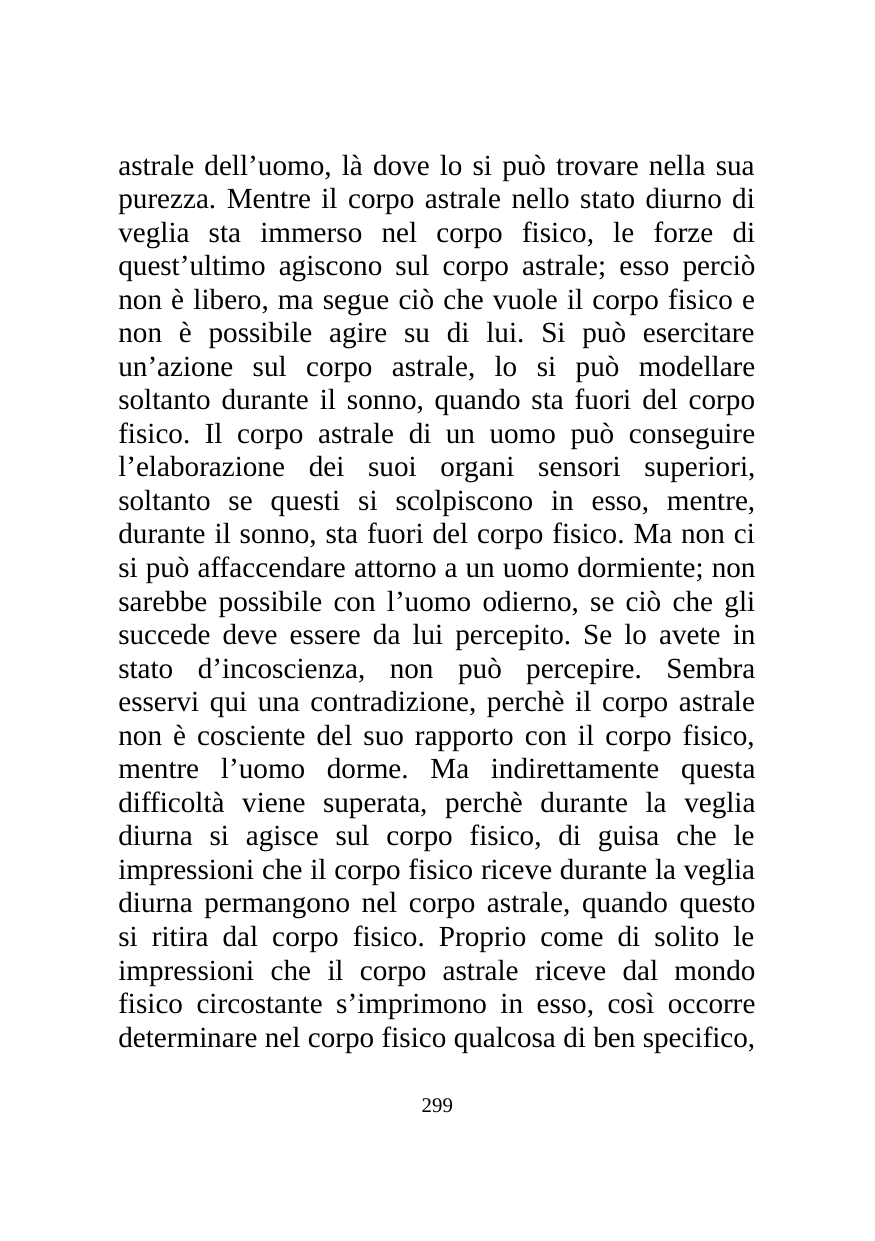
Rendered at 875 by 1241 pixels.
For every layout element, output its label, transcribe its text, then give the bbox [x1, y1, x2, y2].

text astrale dell’uomo, là dove lo si può trovare nella sua purezza. Mentre il corpo astrale nello stato diurno di veglia sta immerso nel corpo fisico, le forze di quest’ultimo agiscono sul corpo astrale; esso perciò non è libero, ma segue ciò che vuole il corpo fisico e non è possibile agire su di lui. Si può esercitare un’azione sul corpo astrale, lo si può modellare soltanto durante il sonno, quando sta fuori del corpo fisico. Il corpo astrale di un uomo può conseguire l’elaborazione dei suoi organi sensori superiori, soltanto se questi si scolpiscono in esso, mentre, durante il sonno, sta fuori del corpo fisico. Ma non ci si può affaccendare attorno a un uomo dormiente; non sarebbe possibile con l’uomo odierno, se ciò che gli succede deve essere da lui percepito. Se lo avete in stato d’incoscienza, non può percepire. Sembra esservi qui una contradizione, perchè il corpo astrale non è cosciente del suo rapporto con il corpo fisico, mentre l’uomo dorme. Ma indirettamente questa difficoltà viene superata, perchè durante la veglia diurna si agisce sul corpo fisico, di guisa che le impressioni che il corpo fisico riceve durante la veglia diurna permangono nel corpo astrale, quando questo si ritira dal corpo fisico. Proprio come di solito le impressioni che il corpo astrale riceve dal mondo fisico circostante s’imprimono in esso, così occorre determinare nel corpo fisico qualcosa di ben specifico, [118, 148, 756, 1053]
